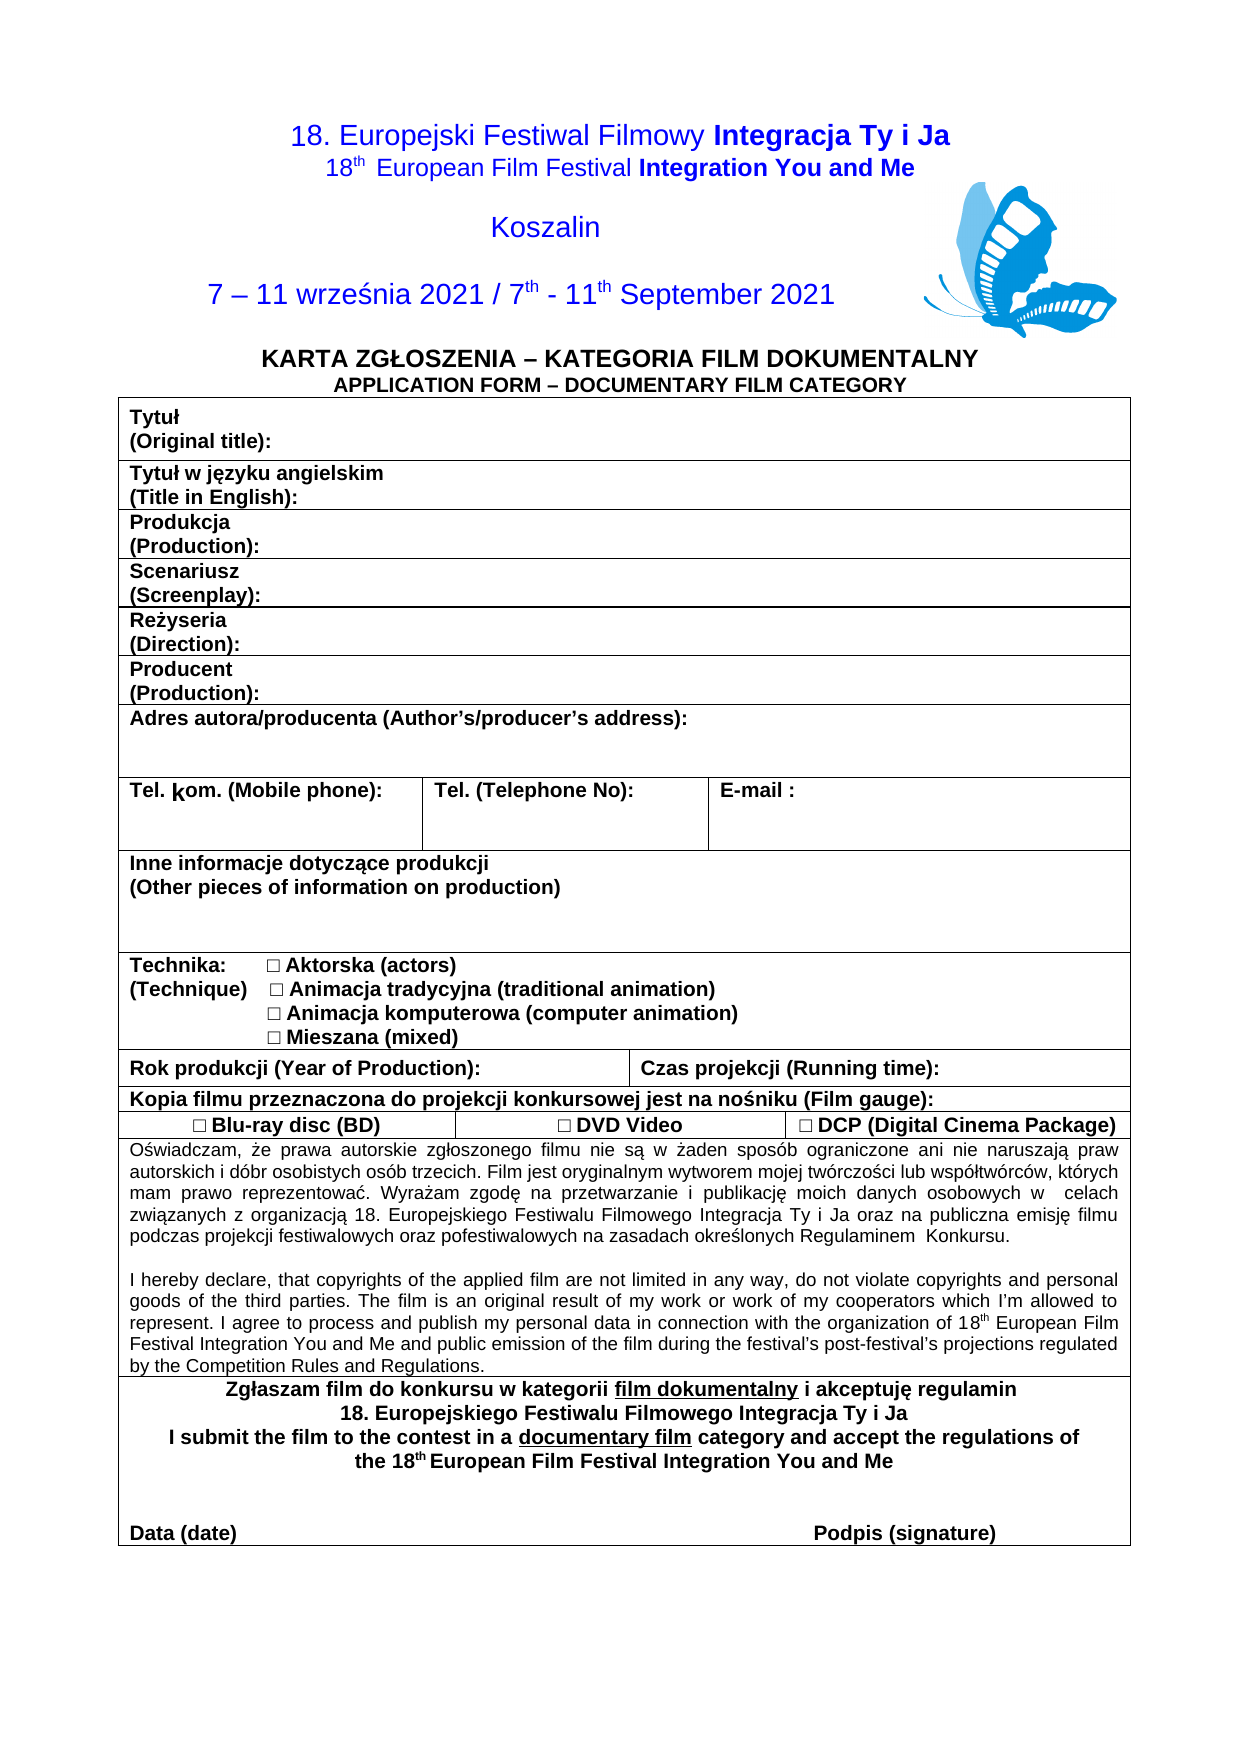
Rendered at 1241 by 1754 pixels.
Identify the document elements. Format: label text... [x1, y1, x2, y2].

table_cell Adres autora/producenta (Author’s/producer’s address): [119, 705, 1130, 777]
table_cell Produkcja (Production): [119, 510, 1130, 557]
table_cell Tel. (Telephone No): [423, 778, 708, 850]
table_cell Kopia filmu przeznaczona do projekcji konkursowej jest na nośniku (Film gauge): [119, 1087, 1130, 1111]
picture [1062, 301, 1068, 311]
table_cell Reżyseria (Direction): [119, 608, 1130, 655]
text Koszalin [118, 210, 923, 244]
table_cell Technika: □ Aktorska (actors) (Technique) □ Animacja tradycyjna (traditional animation) □ Animacja komputerowa (computer animation) □ Mieszana (mixed) [119, 953, 1130, 1049]
picture [981, 282, 991, 287]
table_cell Oświadczam, że prawa autorskie zgłoszonego filmu nie są w żaden sposób ograniczone ani nie naruszają praw autorskich i dóbr osobistych osób trzecich. Film jest oryginalnym wytworem mojej twórczości lub współtwórców, których mam prawo reprezentować. Wyrażam zgodę na przetwarzanie i publikację moich danych osobowych w celach związanych z organizacją 18. Europejskiego Festiwalu Filmowego Integracja Ty i Ja oraz na publiczna emisję filmu podczas projekcji festiwalowych oraz pofestiwalowych na zasadach określonych Regulaminem Konkursu. I hereby declare, that copyrights of the applied film are not limited in any way, do not violate copyrights and personal goods of the third parties. The film is an original result of my work or work of my cooperators which I’m allowed to represent. I agree to process and publish my personal data in connection with the organization of 18th European Film Festival Integration You and Me and public emission of the film during the festival’s post-festival’s projections regulated by the Competition Rules and Regulations. [119, 1139, 1130, 1376]
picture [1078, 301, 1090, 314]
table_cell □ DCP (Digital Cinema Package) [786, 1112, 1130, 1138]
picture [986, 242, 1005, 258]
text APPLICATION FORM – DOCUMENTARY FILM CATEGORY [118, 373, 1122, 397]
picture [981, 274, 992, 281]
table_header Tytuł (Original title): [119, 398, 1130, 459]
table_cell Zgłaszam film do konkursu w kategorii film dokumentalny i akceptuję regulamin 18. Europejskiego Festiwalu Filmowego Integracja Ty i Ja I submit the film to the contest in a documentary film category and accept the regulations of the 18th European Film Festival Integration You and Me Data (date) Podpis (signature) [119, 1377, 1130, 1545]
table_cell □ DVD Video [456, 1112, 785, 1138]
text 7 – 11 września 2021 / 7th - 11th September 2021 [118, 277, 923, 311]
table_cell □ Blu-ray disc (BD) [119, 1112, 455, 1138]
picture [923, 182, 1117, 338]
table_cell Tel. kom. (Mobile phone): [119, 778, 422, 850]
picture [1069, 300, 1078, 312]
text [1117, 210, 1122, 244]
table_cell Producent (Production): [119, 656, 1130, 704]
picture [1055, 302, 1060, 311]
picture [982, 255, 998, 267]
text 18th European Film Festival Integration You and Me [118, 153, 1122, 181]
table_cell Inne informacje dotyczące produkcji (Other pieces of information on production) [119, 851, 1130, 952]
table_cell E-mail : [709, 778, 1130, 850]
picture [1089, 302, 1106, 318]
text 18. Europejski Festiwal Filmowy Integracja Ty i Ja [118, 118, 1122, 153]
table_cell Scenariusz (Screenplay): [119, 559, 1130, 606]
picture [1023, 303, 1117, 338]
table_cell Tytuł w języku angielskim (Title in English): [119, 461, 1130, 508]
table_cell Rok produkcji (Year of Production): [119, 1050, 629, 1086]
picture [1004, 202, 1040, 235]
text KARTA ZGŁOSZENIA – KATEGORIA FILM DOKUMENTALNY [118, 344, 1122, 373]
picture [981, 265, 994, 274]
table_cell Czas projekcji (Running time): [630, 1050, 1130, 1086]
picture [992, 225, 1018, 248]
